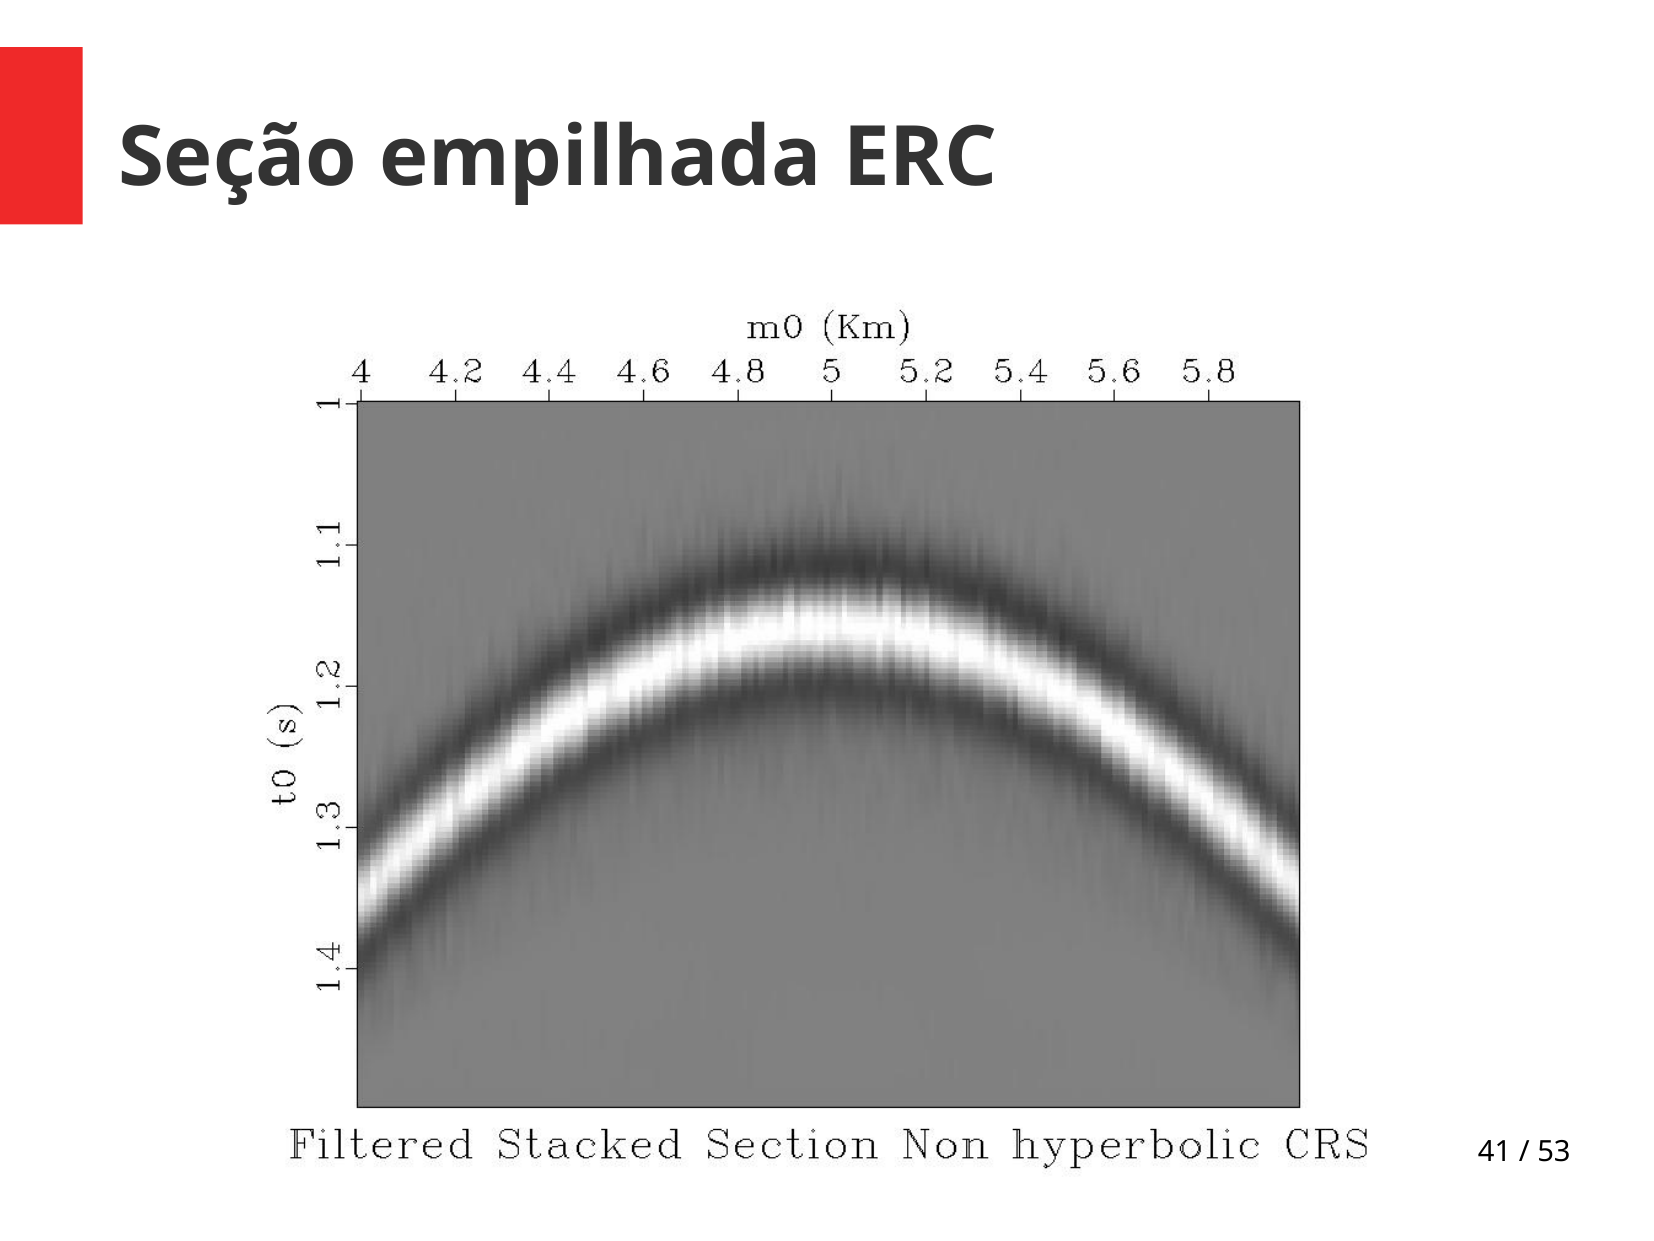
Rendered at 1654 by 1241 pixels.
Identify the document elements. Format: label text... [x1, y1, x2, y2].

picture [148, 283, 1406, 1226]
title Seção empilhada ERC [118, 49, 1571, 257]
